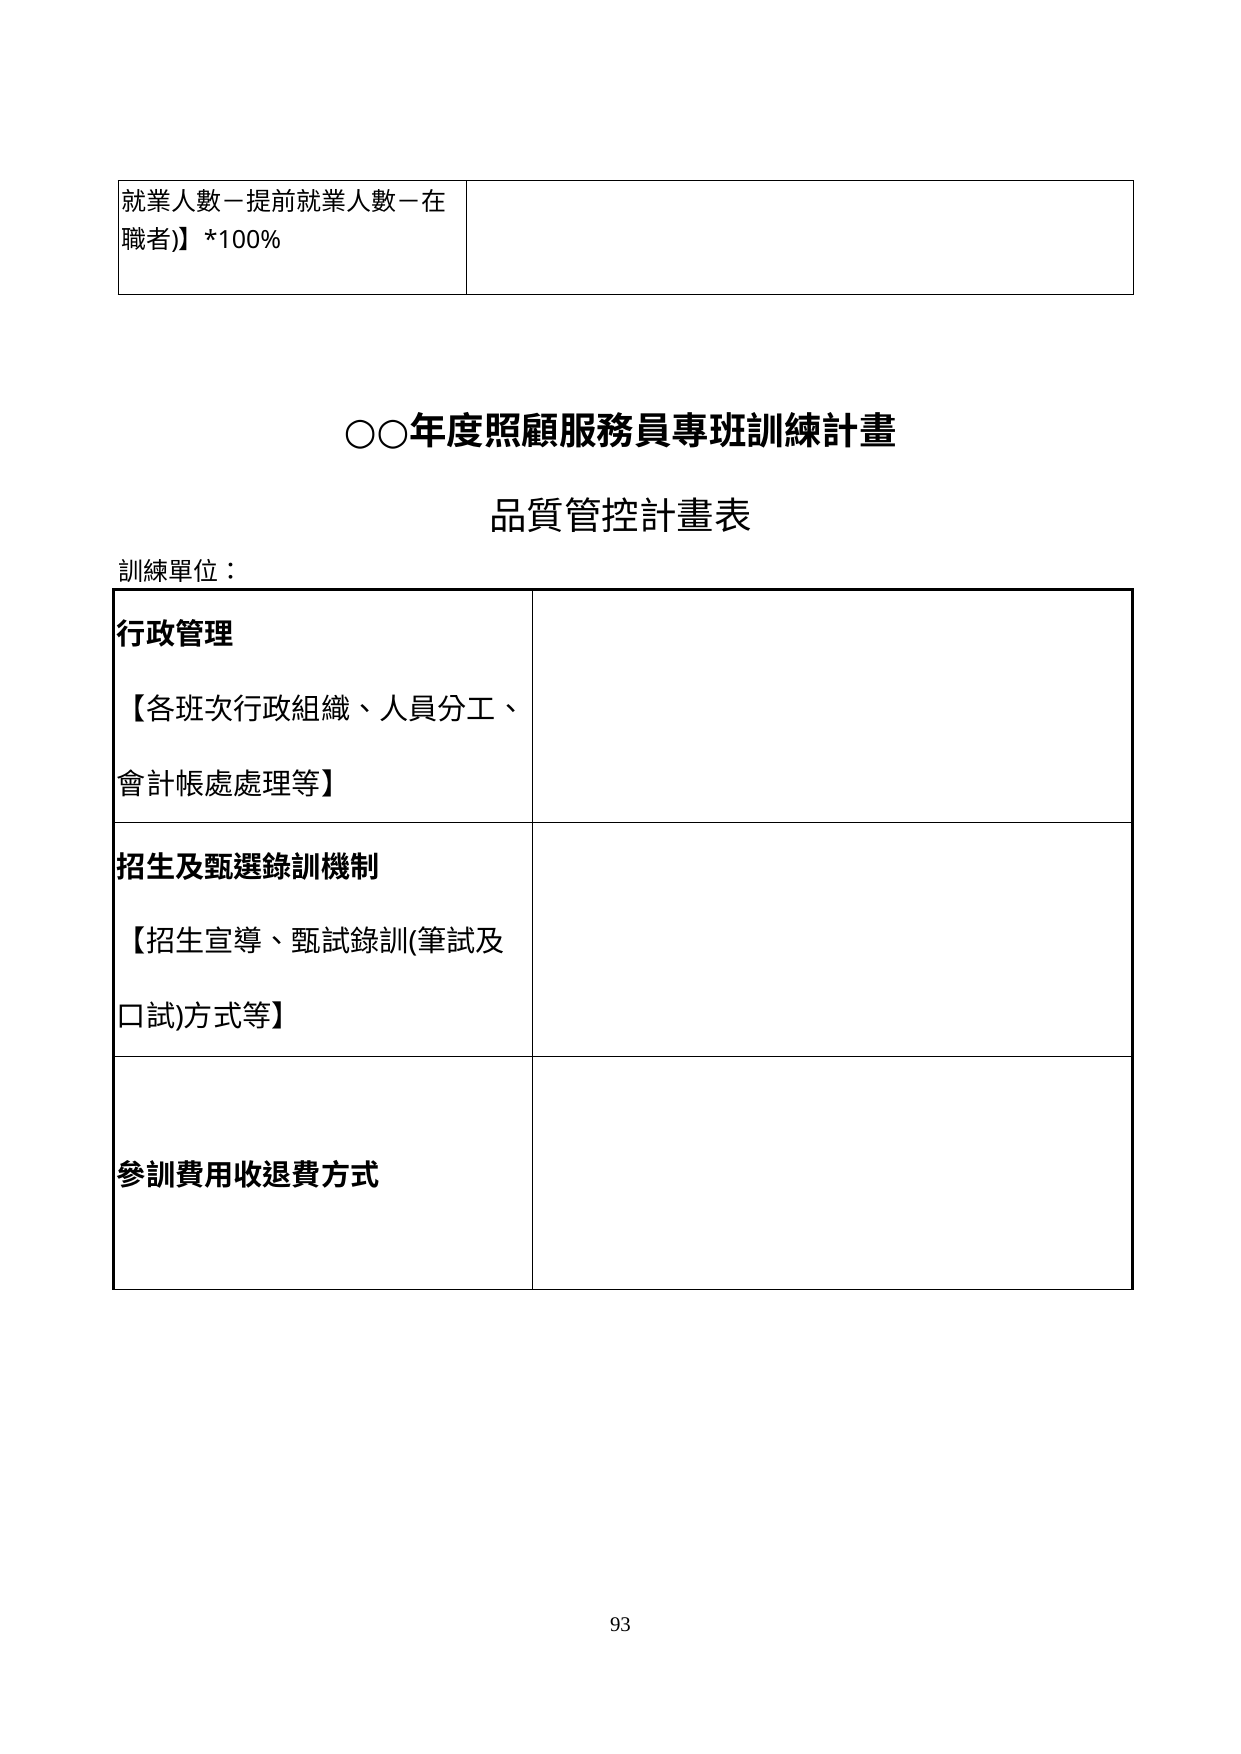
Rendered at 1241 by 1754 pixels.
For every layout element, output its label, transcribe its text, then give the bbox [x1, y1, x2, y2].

text ○○年度照顧服務員專班訓練計畫 [118, 390, 1122, 465]
table_cell 招生及甄選錄訓機制 【招生宣導、甄試錄訓(筆試及口試)方式等】 [115, 823, 532, 1056]
table_cell 參訓費用收退費方式 [115, 1057, 532, 1289]
table_cell [533, 823, 1131, 1056]
text 品質管控計畫表 [118, 476, 1122, 551]
table_cell [467, 181, 1133, 293]
table_header [533, 591, 1131, 822]
table_cell 就業人數－提前就業人數－在職者)】*100% [119, 181, 466, 293]
text 訓練單位： [118, 551, 1122, 588]
table_cell [533, 1057, 1131, 1289]
table_header 行政管理 【各班次行政組織、人員分工、會計帳處處理等】 [115, 591, 532, 822]
